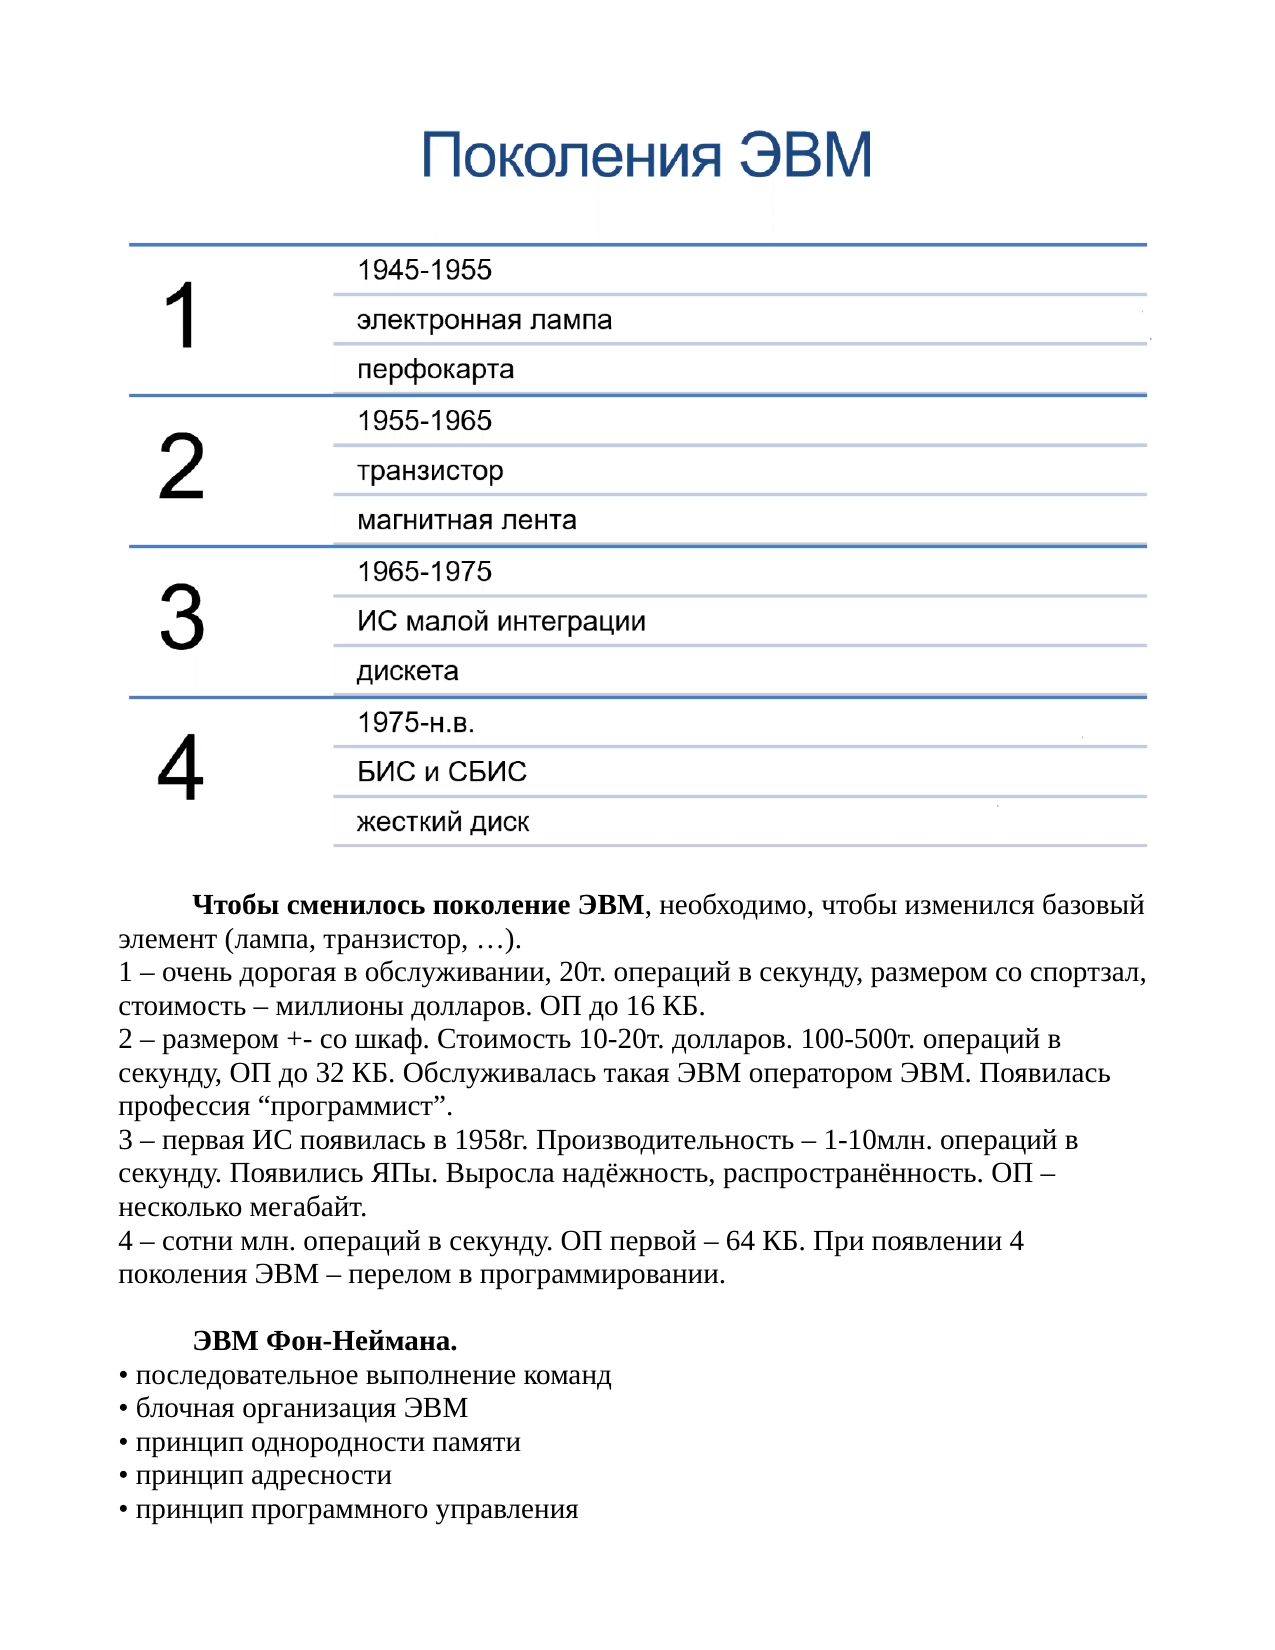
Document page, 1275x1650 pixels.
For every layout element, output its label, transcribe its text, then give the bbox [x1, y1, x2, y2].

text ЭВМ Фон-Неймана. [118, 1323, 1157, 1357]
text 4 – сотни млн. операций в секунду. ОП первой – 64 КБ. При появлении 4 поколения ЭВМ – перелом в программировании. [118, 1223, 1157, 1290]
text • последовательное выполнение команд [118, 1357, 1157, 1390]
text 2 – размером +- со шкаф. Стоимость 10-20т. долларов. 100-500т. операций в секунду, ОП до 32 КБ. Обслуживалась такая ЭВМ оператором ЭВМ. Появилась профессия “программист”. [118, 1021, 1157, 1122]
picture [118, 118, 1157, 854]
text • принцип программного управления [118, 1491, 1157, 1524]
text Чтобы сменилось поколение ЭВМ, необходимо, чтобы изменился базовый элемент (лампа, транзистор, …). [118, 887, 1157, 954]
text • блочная организация ЭВМ [118, 1390, 1157, 1424]
text 3 – первая ИС появилась в 1958г. Производительность – 1-10млн. операций в секунду. Появились ЯПы. Выросла надёжность, распространённость. ОП – несколько мегабайт. [118, 1122, 1157, 1223]
text • принцип однородности памяти [118, 1424, 1157, 1457]
text 1 – очень дорогая в обслуживании, 20т. операций в секунду, размером со спортзал, стоимость – миллионы долларов. ОП до 16 КБ. [118, 954, 1157, 1021]
text • принцип адресности [118, 1457, 1157, 1491]
